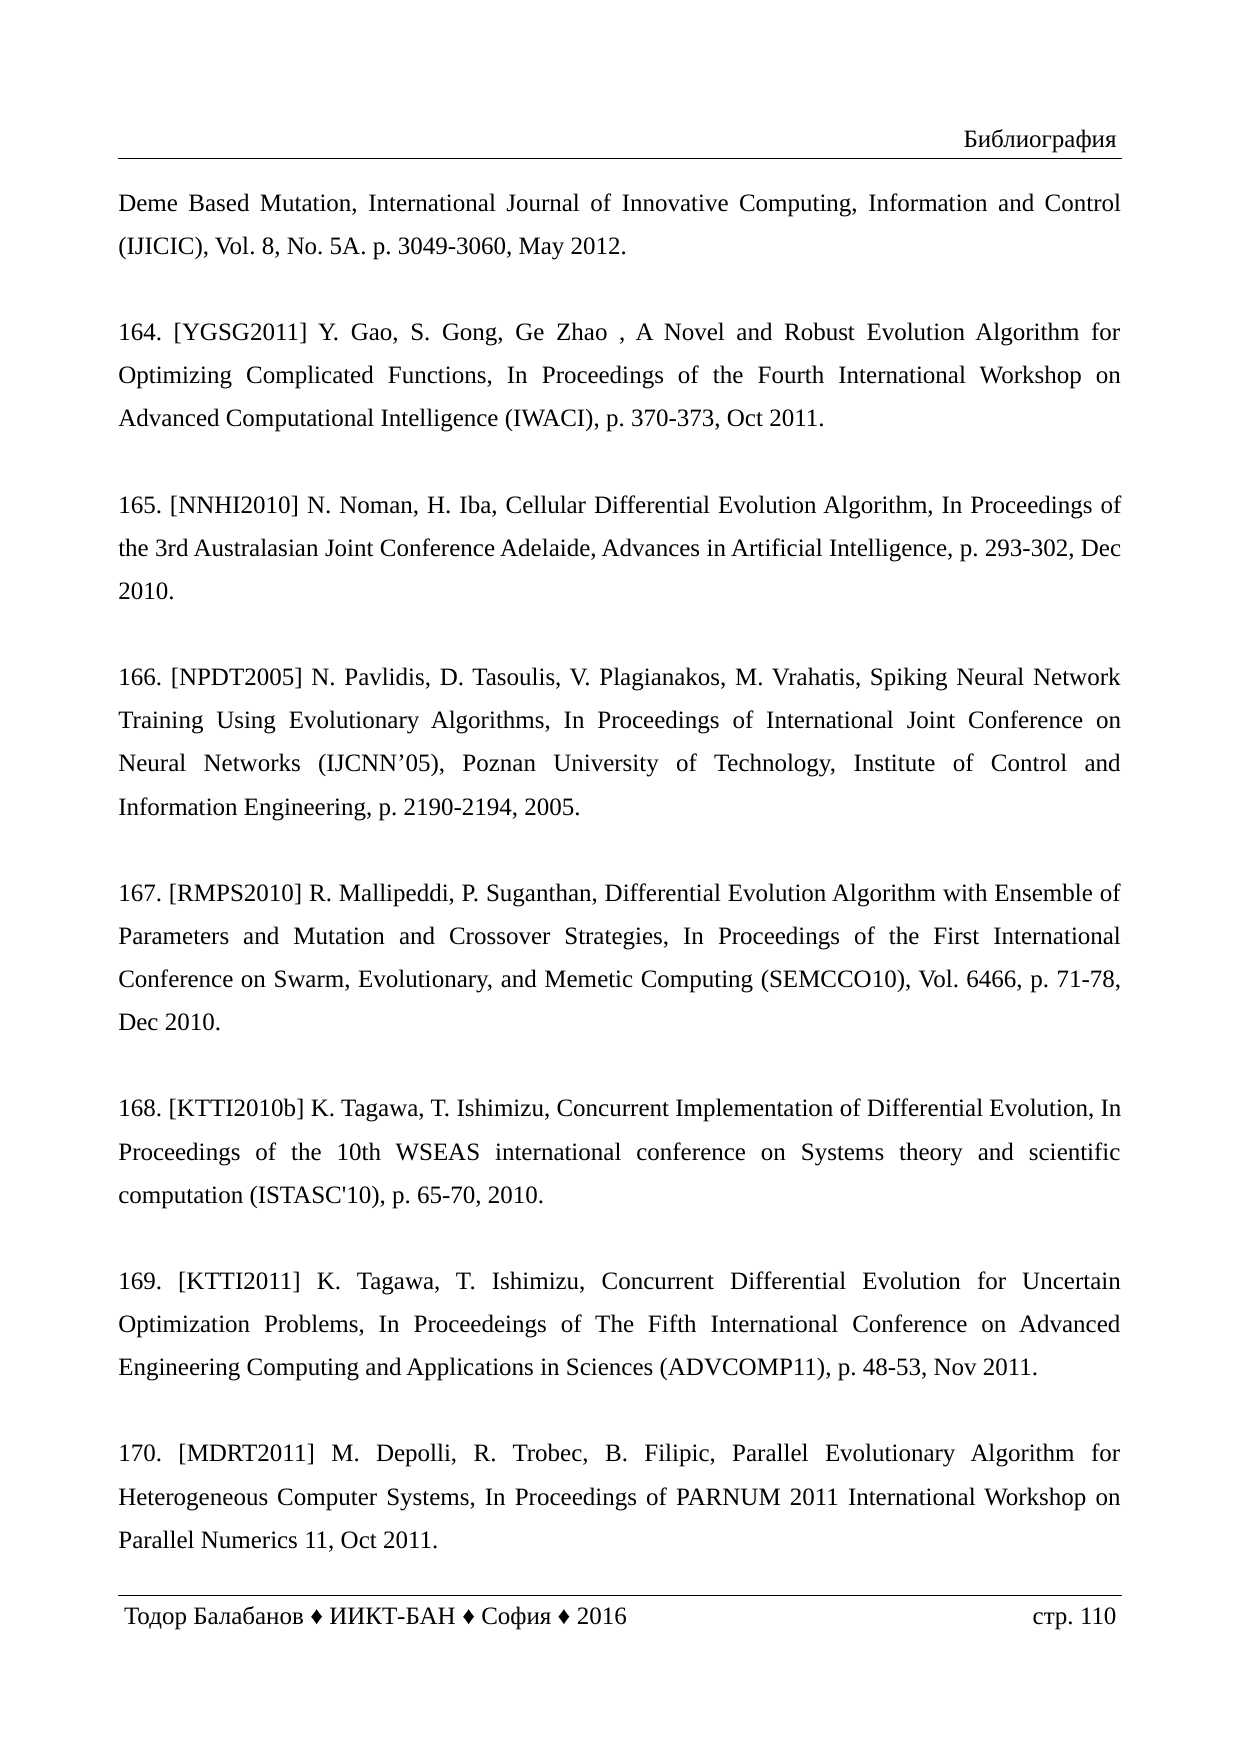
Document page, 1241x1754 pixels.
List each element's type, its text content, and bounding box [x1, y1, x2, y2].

text 168. [KTTI2010b] K. Tagawa, T. Ishimizu, Concurrent Implementation of Differential Evolution, In Proceedings of the 10th WSEAS international conference on Systems theory and scientific computation (ISTASC'10), p. 65-70, 2010. [118, 1093, 1122, 1208]
text Deme Based Mutation, International Journal of Innovative Computing, Information and Control (IJICIC), Vol. 8, No. 5A. p. 3049-3060, May 2012. [118, 188, 1122, 260]
text 170. [MDRT2011] M. Depolli, R. Trobec, B. Filipic, Parallel Evolutionary Algorithm for Heterogeneous Computer Systems, In Proceedings of PARNUM 2011 International Workshop on Parallel Numerics 11, Oct 2011. [118, 1438, 1122, 1553]
text 165. [NNHI2010] N. Noman, H. Iba, Cellular Differential Evolution Algorithm, In Proceedings of the 3rd Australasian Joint Conference Adelaide, Advances in Artificial Intelligence, p. 293-302, Dec 2010. [118, 490, 1122, 605]
text 167. [RMPS2010] R. Mallipeddi, P. Suganthan, Differential Evolution Algorithm with Ensemble of Parameters and Mutation and Crossover Strategies, In Proceedings of the First International Conference on Swarm, Evolutionary, and Memetic Computing (SEMCCO10), Vol. 6466, p. 71-78, Dec 2010. [118, 878, 1122, 1036]
text 164. [YGSG2011] Y. Gao, S. Gong, Ge Zhao , A Novel and Robust Evolution Algorithm for Optimizing Complicated Functions, In Proceedings of the Fourth International Workshop on Advanced Computational Intelligence (IWACI), p. 370-373, Oct 2011. [118, 317, 1122, 432]
text 169. [KTTI2011] K. Tagawa, T. Ishimizu, Concurrent Differential Evolution for Uncertain Optimization Problems, In Proceedeings of The Fifth International Conference on Advanced Engineering Computing and Applications in Sciences (ADVCOMP11), p. 48-53, Nov 2011. [118, 1266, 1122, 1381]
text 166. [NPDT2005] N. Pavlidis, D. Tasoulis, V. Plagianakos, M. Vrahatis, Spiking Neural Network Training Using Evolutionary Algorithms, In Proceedings of International Joint Conference on Neural Networks (IJCNN’05), Poznan University of Technology, Institute of Control and Information Engineering, p. 2190-2194, 2005. [118, 662, 1122, 820]
